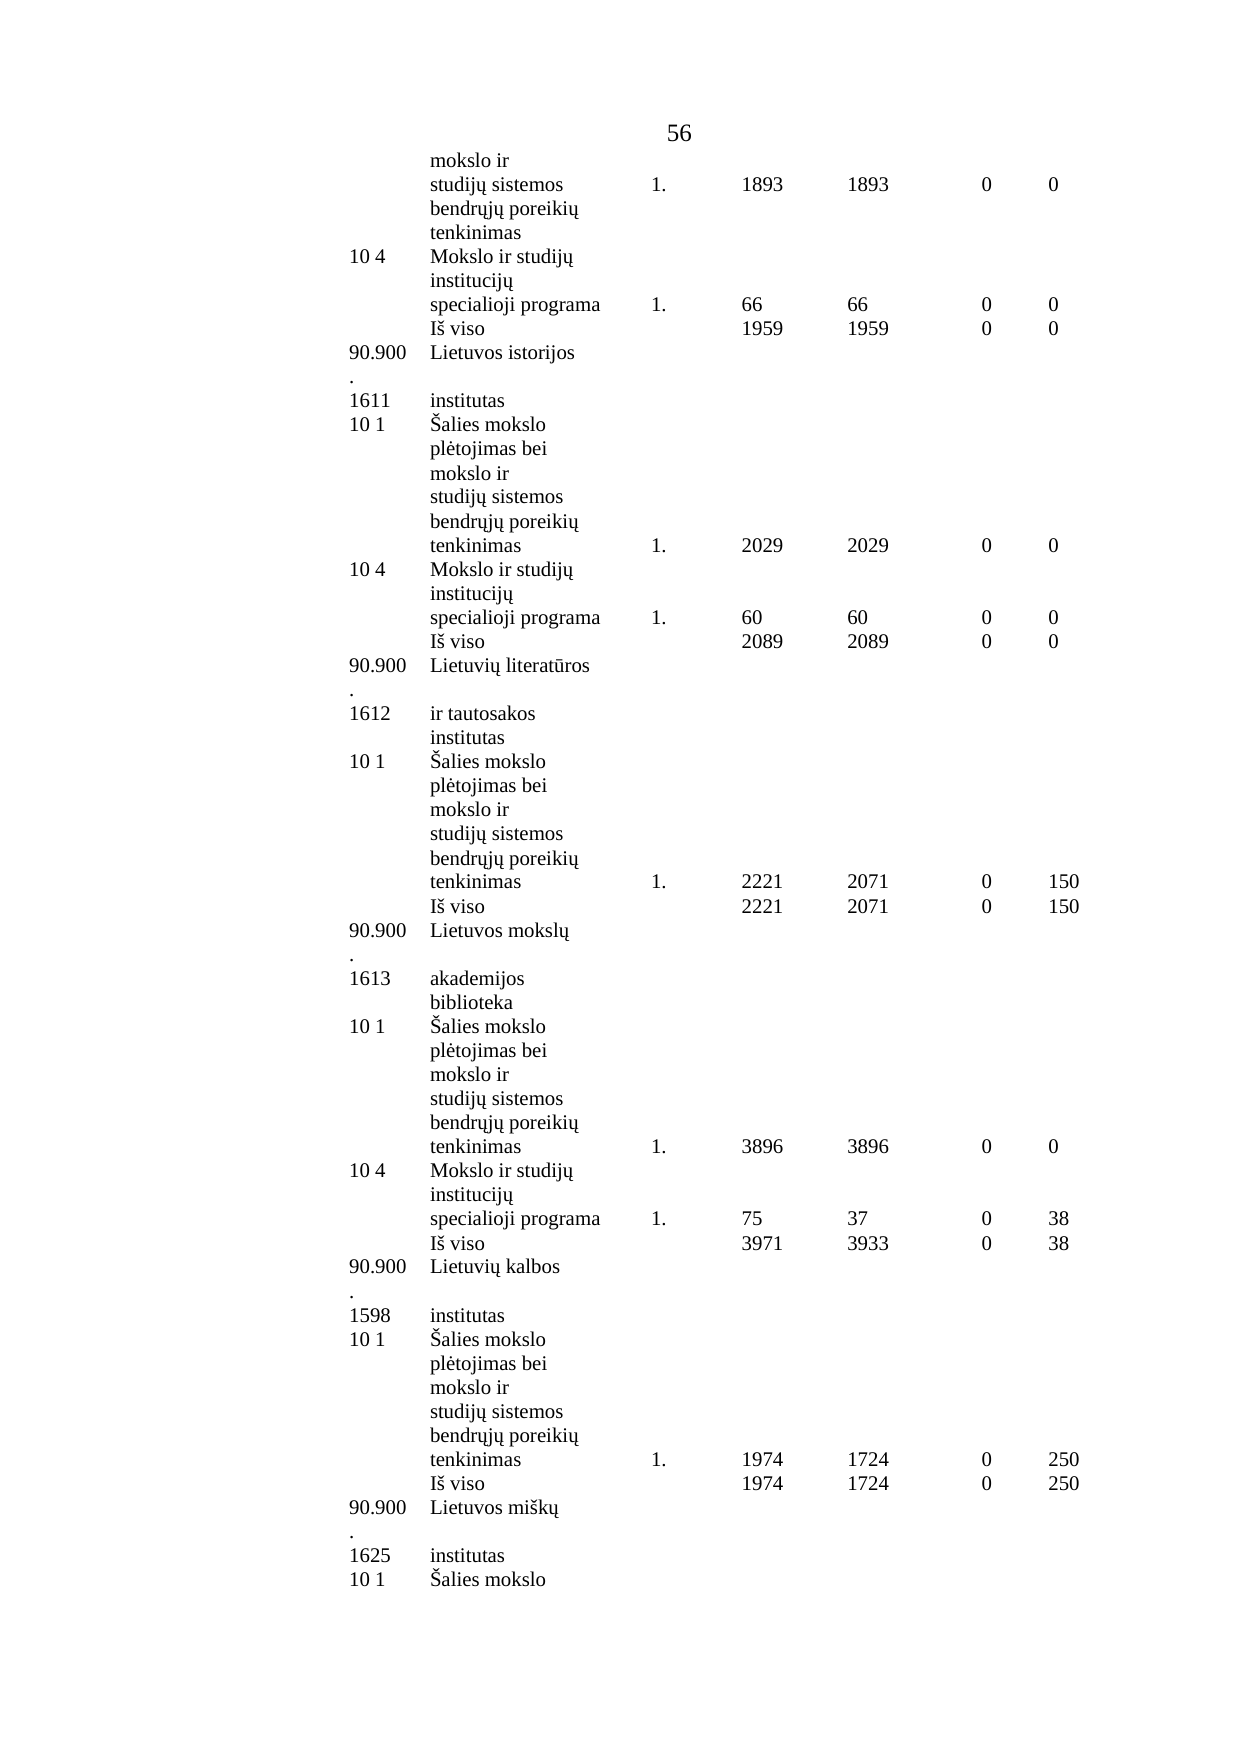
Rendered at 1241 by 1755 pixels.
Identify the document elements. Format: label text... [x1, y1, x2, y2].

table_cell 0 [1037, 316, 1181, 340]
table_cell [1037, 1495, 1181, 1543]
table_cell [970, 148, 1037, 172]
table_cell [1037, 918, 1181, 966]
table_cell [1037, 1014, 1181, 1038]
table_cell [640, 581, 730, 605]
table_cell [970, 1423, 1037, 1447]
table_cell [338, 292, 418, 316]
table_cell [836, 557, 970, 581]
table_cell [970, 966, 1037, 990]
table_cell [177, 1086, 338, 1110]
table_cell [640, 509, 730, 533]
table_cell mokslo ir [419, 1375, 639, 1399]
table_cell Šalies mokslo [419, 1327, 639, 1351]
table_cell akademijos [419, 966, 639, 990]
table_cell 2029 [836, 533, 970, 557]
table_cell [730, 773, 836, 797]
table_cell 1724 [836, 1447, 970, 1471]
table_cell [640, 1375, 730, 1399]
table_cell [338, 220, 418, 244]
table_cell [338, 1110, 418, 1134]
table_cell 1. [640, 292, 730, 316]
table_cell institutas [419, 1303, 639, 1327]
table_cell [177, 1495, 338, 1543]
table_cell [836, 340, 970, 388]
table_cell [338, 1086, 418, 1110]
table_cell 90.900. [338, 918, 418, 966]
table_cell [640, 244, 730, 268]
table_cell [730, 966, 836, 990]
table_cell [730, 460, 836, 484]
table_cell [836, 1014, 970, 1038]
table_cell [338, 148, 418, 172]
table_cell Šalies mokslo [419, 412, 639, 436]
table_cell 0 [970, 172, 1037, 196]
table_cell [970, 220, 1037, 244]
table_cell [970, 509, 1037, 533]
table_cell [177, 653, 338, 701]
table_cell [836, 1375, 970, 1399]
table_cell bendrųjų poreikių [419, 1423, 639, 1447]
table_cell 1. [640, 1206, 730, 1230]
table_cell [177, 485, 338, 508]
table_cell [1037, 797, 1181, 821]
table_cell 1724 [836, 1471, 970, 1495]
table_cell [730, 244, 836, 268]
table_cell [177, 845, 338, 869]
table_cell [177, 1038, 338, 1062]
table_cell 0 [970, 533, 1037, 557]
table_cell [177, 1471, 338, 1495]
table_cell [640, 749, 730, 773]
table_cell [640, 918, 730, 966]
table_cell 1893 [730, 172, 836, 196]
table_cell [177, 629, 338, 653]
table_cell [338, 196, 418, 220]
table_cell [730, 148, 836, 172]
table_cell [836, 1255, 970, 1303]
table_cell plėtojimas bei [419, 773, 639, 797]
table_cell [730, 485, 836, 508]
table_cell [640, 340, 730, 388]
table_cell 1. [640, 172, 730, 196]
table_cell [1037, 1062, 1181, 1086]
table_cell 150 [1037, 870, 1181, 893]
table_cell [836, 1086, 970, 1110]
table_cell [640, 773, 730, 797]
table_cell 10 4 [338, 557, 418, 581]
table_cell [177, 1182, 338, 1206]
table_cell [1037, 1543, 1181, 1567]
table_cell [730, 268, 836, 292]
table_cell [730, 1038, 836, 1062]
table_cell [730, 436, 836, 460]
table_cell [177, 821, 338, 845]
table_cell [836, 653, 970, 701]
table_cell [730, 1351, 836, 1375]
table_cell [640, 557, 730, 581]
table_cell [640, 1255, 730, 1303]
table_cell [970, 821, 1037, 845]
table_cell [836, 460, 970, 484]
table_cell 1974 [730, 1471, 836, 1495]
table_cell [338, 316, 418, 340]
table_cell [640, 1110, 730, 1134]
table_cell 1598 [338, 1303, 418, 1327]
table_cell Iš viso [419, 1471, 639, 1495]
table_cell [338, 1399, 418, 1423]
table_cell [1037, 966, 1181, 990]
table_cell 3896 [836, 1134, 970, 1158]
table_cell [730, 340, 836, 388]
table_cell [177, 1110, 338, 1134]
table_cell Lietuvos istorijos [419, 340, 639, 388]
table_cell [177, 1062, 338, 1086]
table_cell ir tautosakos [419, 701, 639, 725]
table_cell [338, 1230, 418, 1254]
table_cell Iš viso [419, 629, 639, 653]
table_cell [640, 1495, 730, 1543]
table_cell [177, 196, 338, 220]
table_cell [970, 1255, 1037, 1303]
table_cell 90.900. [338, 1255, 418, 1303]
table_cell [177, 1399, 338, 1423]
table_cell Lietuvių kalbos [419, 1255, 639, 1303]
table_cell [177, 292, 338, 316]
table_cell [836, 1543, 970, 1567]
table_cell 0 [970, 629, 1037, 653]
table_cell [1037, 1327, 1181, 1351]
table_cell [836, 1158, 970, 1182]
table_cell 1612 [338, 701, 418, 725]
table_cell mokslo ir [419, 460, 639, 484]
table_cell studijų sistemos [419, 172, 639, 196]
table_cell [640, 1351, 730, 1375]
table_cell 1613 [338, 966, 418, 990]
table_cell [970, 244, 1037, 268]
table_cell [177, 870, 338, 893]
table_cell [1037, 460, 1181, 484]
table_cell 1. [640, 533, 730, 557]
table_cell bendrųjų poreikių [419, 1110, 639, 1134]
table_cell tenkinimas [419, 533, 639, 557]
table_cell [730, 1182, 836, 1206]
table_cell 150 [1037, 894, 1181, 918]
table_cell [640, 797, 730, 821]
table_cell [338, 1423, 418, 1447]
table_cell [1037, 1567, 1181, 1591]
table_cell [1037, 509, 1181, 533]
table_cell [177, 725, 338, 749]
table_cell 10 4 [338, 244, 418, 268]
table_cell [836, 148, 970, 172]
table_cell [730, 1255, 836, 1303]
table_cell [836, 1399, 970, 1423]
table_cell plėtojimas bei [419, 1351, 639, 1375]
table_cell [177, 605, 338, 629]
table_cell [970, 845, 1037, 869]
table_cell [730, 1567, 836, 1591]
table_cell 1959 [836, 316, 970, 340]
table_cell [640, 701, 730, 725]
table_cell [836, 966, 970, 990]
table_cell [730, 1543, 836, 1567]
table_cell [836, 436, 970, 460]
table_cell [730, 749, 836, 773]
table_cell [836, 220, 970, 244]
table_cell studijų sistemos [419, 1086, 639, 1110]
table_cell 1. [640, 605, 730, 629]
table_cell [640, 1014, 730, 1038]
table_cell bendrųjų poreikių [419, 509, 639, 533]
table_cell [177, 388, 338, 412]
table_cell Šalies mokslo [419, 749, 639, 773]
table_cell [177, 172, 338, 196]
table_cell [640, 1062, 730, 1086]
table_cell [640, 268, 730, 292]
table_cell [836, 845, 970, 869]
table_cell 250 [1037, 1471, 1181, 1495]
table_cell 2089 [730, 629, 836, 653]
table_cell [640, 845, 730, 869]
table_cell [970, 1303, 1037, 1327]
table_cell [836, 1351, 970, 1375]
table_cell [730, 1303, 836, 1327]
table_cell [640, 966, 730, 990]
table_cell 1959 [730, 316, 836, 340]
table_cell 2029 [730, 533, 836, 557]
table_cell [640, 460, 730, 484]
table_cell [640, 1158, 730, 1182]
table_cell 37 [836, 1206, 970, 1230]
table_cell [338, 1038, 418, 1062]
table_cell 38 [1037, 1206, 1181, 1230]
table_cell institucijų [419, 1182, 639, 1206]
table_cell [1037, 749, 1181, 773]
table_cell 10 1 [338, 1014, 418, 1038]
table_cell [970, 1014, 1037, 1038]
table_cell 2089 [836, 629, 970, 653]
table_cell institucijų [419, 268, 639, 292]
table_cell 0 [970, 316, 1037, 340]
table_cell [730, 918, 836, 966]
table_cell [970, 773, 1037, 797]
table_cell Iš viso [419, 1230, 639, 1254]
table_cell tenkinimas [419, 870, 639, 893]
table_cell Lietuvių literatūros [419, 653, 639, 701]
table_cell [730, 388, 836, 412]
table_cell [730, 412, 836, 436]
table_cell [1037, 485, 1181, 508]
table_cell 1. [640, 1447, 730, 1471]
table_cell mokslo ir [419, 797, 639, 821]
table_cell Iš viso [419, 316, 639, 340]
table_cell [970, 1351, 1037, 1375]
table_cell mokslo ir [419, 1062, 639, 1086]
table_cell [338, 845, 418, 869]
table_cell [836, 1567, 970, 1591]
table_cell [970, 725, 1037, 749]
table_cell [1037, 1375, 1181, 1399]
table_cell [640, 1038, 730, 1062]
table_cell 10 1 [338, 412, 418, 436]
table_cell specialioji programa [419, 292, 639, 316]
table_cell 0 [1037, 1134, 1181, 1158]
table_cell [1037, 1086, 1181, 1110]
table_cell [1037, 220, 1181, 244]
table_cell [730, 1327, 836, 1351]
table_cell bendrųjų poreikių [419, 845, 639, 869]
table_cell 0 [1037, 533, 1181, 557]
table_cell [338, 894, 418, 918]
table_cell Šalies mokslo [419, 1014, 639, 1038]
table_cell 90.900. [338, 653, 418, 701]
table_cell 0 [1037, 172, 1181, 196]
table_cell 250 [1037, 1447, 1181, 1471]
table_cell [970, 1567, 1037, 1591]
table_cell [640, 1182, 730, 1206]
table_cell [640, 1471, 730, 1495]
table_cell [970, 340, 1037, 388]
table_cell [640, 316, 730, 340]
table_cell [730, 1014, 836, 1038]
table_cell [640, 629, 730, 653]
table_cell [1037, 388, 1181, 412]
table_cell specialioji programa [419, 1206, 639, 1230]
table_cell bendrųjų poreikių [419, 196, 639, 220]
table_cell [970, 797, 1037, 821]
table_cell [177, 966, 338, 990]
table_cell 0 [970, 1447, 1037, 1471]
table_cell [640, 1086, 730, 1110]
table_cell 75 [730, 1206, 836, 1230]
table_cell [970, 918, 1037, 966]
table_cell [338, 1351, 418, 1375]
table_cell [338, 172, 418, 196]
table_cell [338, 1182, 418, 1206]
table_cell [970, 388, 1037, 412]
table_cell [177, 1351, 338, 1375]
table_cell [177, 244, 338, 268]
table_cell [177, 412, 338, 436]
table_cell [177, 557, 338, 581]
table_cell 10 1 [338, 1327, 418, 1351]
table_cell [1037, 990, 1181, 1014]
table_cell [970, 460, 1037, 484]
table_cell [338, 509, 418, 533]
table_cell 0 [970, 1206, 1037, 1230]
table_cell [1037, 1110, 1181, 1134]
table_cell [1037, 1351, 1181, 1375]
table_cell [338, 629, 418, 653]
table_cell [1037, 1255, 1181, 1303]
table_cell [177, 533, 338, 557]
table_cell 38 [1037, 1230, 1181, 1254]
table_cell [970, 557, 1037, 581]
table_cell [730, 509, 836, 533]
table_cell 60 [836, 605, 970, 629]
table_cell [1037, 581, 1181, 605]
table_cell [640, 990, 730, 1014]
table_cell [640, 725, 730, 749]
table_cell [338, 485, 418, 508]
table_cell [970, 1543, 1037, 1567]
table_cell [177, 1158, 338, 1182]
table_cell [1037, 340, 1181, 388]
table_cell [836, 1110, 970, 1134]
table_cell [177, 1303, 338, 1327]
table_cell [1037, 725, 1181, 749]
table_cell [970, 1327, 1037, 1351]
table_cell [836, 196, 970, 220]
table_cell [640, 1423, 730, 1447]
table_cell 0 [970, 1230, 1037, 1254]
table_cell institucijų [419, 581, 639, 605]
table_cell [177, 340, 338, 388]
table_cell [177, 1014, 338, 1038]
table_cell 0 [970, 605, 1037, 629]
table_cell [338, 460, 418, 484]
table_cell tenkinimas [419, 220, 639, 244]
table_cell [836, 268, 970, 292]
table_cell [177, 148, 338, 172]
table_cell [1037, 1038, 1181, 1062]
table_cell [1037, 268, 1181, 292]
table_cell [640, 436, 730, 460]
table_cell 1. [640, 1134, 730, 1158]
table_cell [338, 1471, 418, 1495]
table_cell [730, 196, 836, 220]
table_cell [1037, 436, 1181, 460]
table_cell biblioteka [419, 990, 639, 1014]
table_cell [970, 1158, 1037, 1182]
table_cell [177, 1255, 338, 1303]
table_cell [836, 1303, 970, 1327]
table_cell [338, 1062, 418, 1086]
table_cell [970, 1182, 1037, 1206]
table_cell 10 1 [338, 749, 418, 773]
table_cell [730, 1375, 836, 1399]
table_cell [177, 1206, 338, 1230]
table_cell [730, 1423, 836, 1447]
table_cell [177, 1134, 338, 1158]
table_cell [1037, 412, 1181, 436]
table_cell [640, 821, 730, 845]
table_cell [338, 797, 418, 821]
table_cell [730, 1495, 836, 1543]
table_cell Iš viso [419, 894, 639, 918]
table_cell [1037, 701, 1181, 725]
table_cell [338, 533, 418, 557]
table_cell tenkinimas [419, 1134, 639, 1158]
table_cell 0 [970, 870, 1037, 893]
table_cell 0 [1037, 629, 1181, 653]
table_cell [836, 244, 970, 268]
table_cell [970, 268, 1037, 292]
table_cell [970, 1086, 1037, 1110]
table_cell Mokslo ir studijų [419, 1158, 639, 1182]
table_cell [970, 1495, 1037, 1543]
table_cell 10 1 [338, 1567, 418, 1591]
table_cell [730, 220, 836, 244]
table_cell [338, 581, 418, 605]
table_cell institutas [419, 1543, 639, 1567]
table_cell Lietuvos mokslų [419, 918, 639, 966]
table_cell [640, 894, 730, 918]
table_cell 90.900. [338, 1495, 418, 1543]
table_cell [730, 990, 836, 1014]
table_cell 90.900. [338, 340, 418, 388]
table_cell [836, 509, 970, 533]
table_cell [836, 1062, 970, 1086]
table_cell [970, 1062, 1037, 1086]
table_cell [730, 725, 836, 749]
table_cell [640, 1230, 730, 1254]
table_cell institutas [419, 725, 639, 749]
table_cell [177, 581, 338, 605]
table_cell [640, 388, 730, 412]
table_cell 3896 [730, 1134, 836, 1158]
table_cell plėtojimas bei [419, 436, 639, 460]
table_cell 1611 [338, 388, 418, 412]
table_cell [1037, 1423, 1181, 1447]
table_cell [730, 797, 836, 821]
table_cell [836, 918, 970, 966]
table_cell [177, 773, 338, 797]
table_cell 0 [970, 292, 1037, 316]
table_cell [836, 388, 970, 412]
table_cell [177, 1447, 338, 1471]
table_cell [1037, 244, 1181, 268]
table_cell [970, 749, 1037, 773]
table_cell studijų sistemos [419, 821, 639, 845]
table_cell studijų sistemos [419, 485, 639, 508]
table_cell [836, 1423, 970, 1447]
table_cell [338, 870, 418, 893]
table_cell [836, 485, 970, 508]
table_cell [836, 1182, 970, 1206]
table_cell [836, 773, 970, 797]
table_cell [1037, 148, 1181, 172]
table_cell [836, 1038, 970, 1062]
table_cell [1037, 1303, 1181, 1327]
table_cell 1625 [338, 1543, 418, 1567]
table_cell 2221 [730, 870, 836, 893]
table_cell [970, 485, 1037, 508]
table_cell [970, 1399, 1037, 1423]
table_cell [730, 1158, 836, 1182]
table_cell [970, 436, 1037, 460]
table_cell 1. [640, 870, 730, 893]
table_cell [730, 845, 836, 869]
table_cell [970, 1038, 1037, 1062]
table_cell [177, 1543, 338, 1567]
table_cell [640, 1543, 730, 1567]
table_cell [1037, 845, 1181, 869]
table_cell [640, 196, 730, 220]
table_cell [177, 990, 338, 1014]
table_cell [836, 581, 970, 605]
table_cell [836, 725, 970, 749]
table_cell [177, 1567, 338, 1591]
table_cell [177, 918, 338, 966]
table_cell [177, 316, 338, 340]
table_cell [970, 653, 1037, 701]
table_cell 1974 [730, 1447, 836, 1471]
table_cell 0 [1037, 605, 1181, 629]
table_cell [338, 1206, 418, 1230]
table_cell [730, 821, 836, 845]
table_cell [730, 1086, 836, 1110]
table_cell [836, 1495, 970, 1543]
table_cell [338, 1134, 418, 1158]
table_cell [177, 1230, 338, 1254]
table_cell [730, 557, 836, 581]
table_cell [177, 894, 338, 918]
table_cell [836, 412, 970, 436]
table_cell 0 [970, 1471, 1037, 1495]
table_cell [338, 725, 418, 749]
table_cell [970, 581, 1037, 605]
table_cell [640, 412, 730, 436]
table_cell 2221 [730, 894, 836, 918]
table_cell 2071 [836, 894, 970, 918]
table_cell [730, 653, 836, 701]
table_cell [730, 1062, 836, 1086]
table_cell [338, 1447, 418, 1471]
table_cell [177, 268, 338, 292]
table_cell tenkinimas [419, 1447, 639, 1471]
table_cell institutas [419, 388, 639, 412]
table_cell [640, 485, 730, 508]
table_cell 66 [836, 292, 970, 316]
table_cell 3933 [836, 1230, 970, 1254]
table_cell 0 [970, 894, 1037, 918]
table_cell [970, 1110, 1037, 1134]
table_cell [1037, 1158, 1181, 1182]
table_cell Lietuvos miškų [419, 1495, 639, 1543]
table_cell [338, 605, 418, 629]
table_cell [730, 1399, 836, 1423]
table_cell Mokslo ir studijų [419, 557, 639, 581]
table_cell [338, 268, 418, 292]
table_cell [970, 990, 1037, 1014]
table_cell [177, 797, 338, 821]
table_cell [1037, 196, 1181, 220]
table_cell [1037, 557, 1181, 581]
table_cell [640, 220, 730, 244]
table_cell [970, 412, 1037, 436]
table_cell [970, 701, 1037, 725]
table_cell 2071 [836, 870, 970, 893]
table_cell [338, 436, 418, 460]
table_cell [177, 1423, 338, 1447]
table_cell [177, 509, 338, 533]
table_cell [338, 990, 418, 1014]
table_cell mokslo ir [419, 148, 639, 172]
table_cell [177, 220, 338, 244]
table_cell 66 [730, 292, 836, 316]
table_cell [1037, 1399, 1181, 1423]
table_cell studijų sistemos [419, 1399, 639, 1423]
table_cell 0 [970, 1134, 1037, 1158]
table_cell [836, 797, 970, 821]
table_cell specialioji programa [419, 605, 639, 629]
table_cell [1037, 821, 1181, 845]
table_cell [836, 1327, 970, 1351]
table_cell [836, 701, 970, 725]
table_cell [640, 1303, 730, 1327]
table_cell [730, 581, 836, 605]
table_cell [836, 749, 970, 773]
table_cell [730, 701, 836, 725]
table_cell [177, 749, 338, 773]
table_cell [640, 1567, 730, 1591]
table_cell plėtojimas bei [419, 1038, 639, 1062]
table_cell [640, 1327, 730, 1351]
table_cell [1037, 653, 1181, 701]
table_cell [177, 460, 338, 484]
table_cell [338, 821, 418, 845]
table_cell [338, 773, 418, 797]
table_cell [836, 990, 970, 1014]
table_cell Mokslo ir studijų [419, 244, 639, 268]
table_cell 0 [1037, 292, 1181, 316]
table_cell [177, 1327, 338, 1351]
table_cell [177, 436, 338, 460]
table_cell [177, 701, 338, 725]
table_cell [970, 196, 1037, 220]
table_cell [730, 1110, 836, 1134]
table_cell 1893 [836, 172, 970, 196]
table_cell [177, 1375, 338, 1399]
table_cell [640, 148, 730, 172]
table_cell [338, 1375, 418, 1399]
table_cell 60 [730, 605, 836, 629]
table_cell [1037, 773, 1181, 797]
table_cell [640, 653, 730, 701]
table_cell [970, 1375, 1037, 1399]
table_cell [836, 821, 970, 845]
table_cell 3971 [730, 1230, 836, 1254]
table_cell 10 4 [338, 1158, 418, 1182]
table_cell [1037, 1182, 1181, 1206]
table_cell [640, 1399, 730, 1423]
table_cell Šalies mokslo [419, 1567, 639, 1591]
